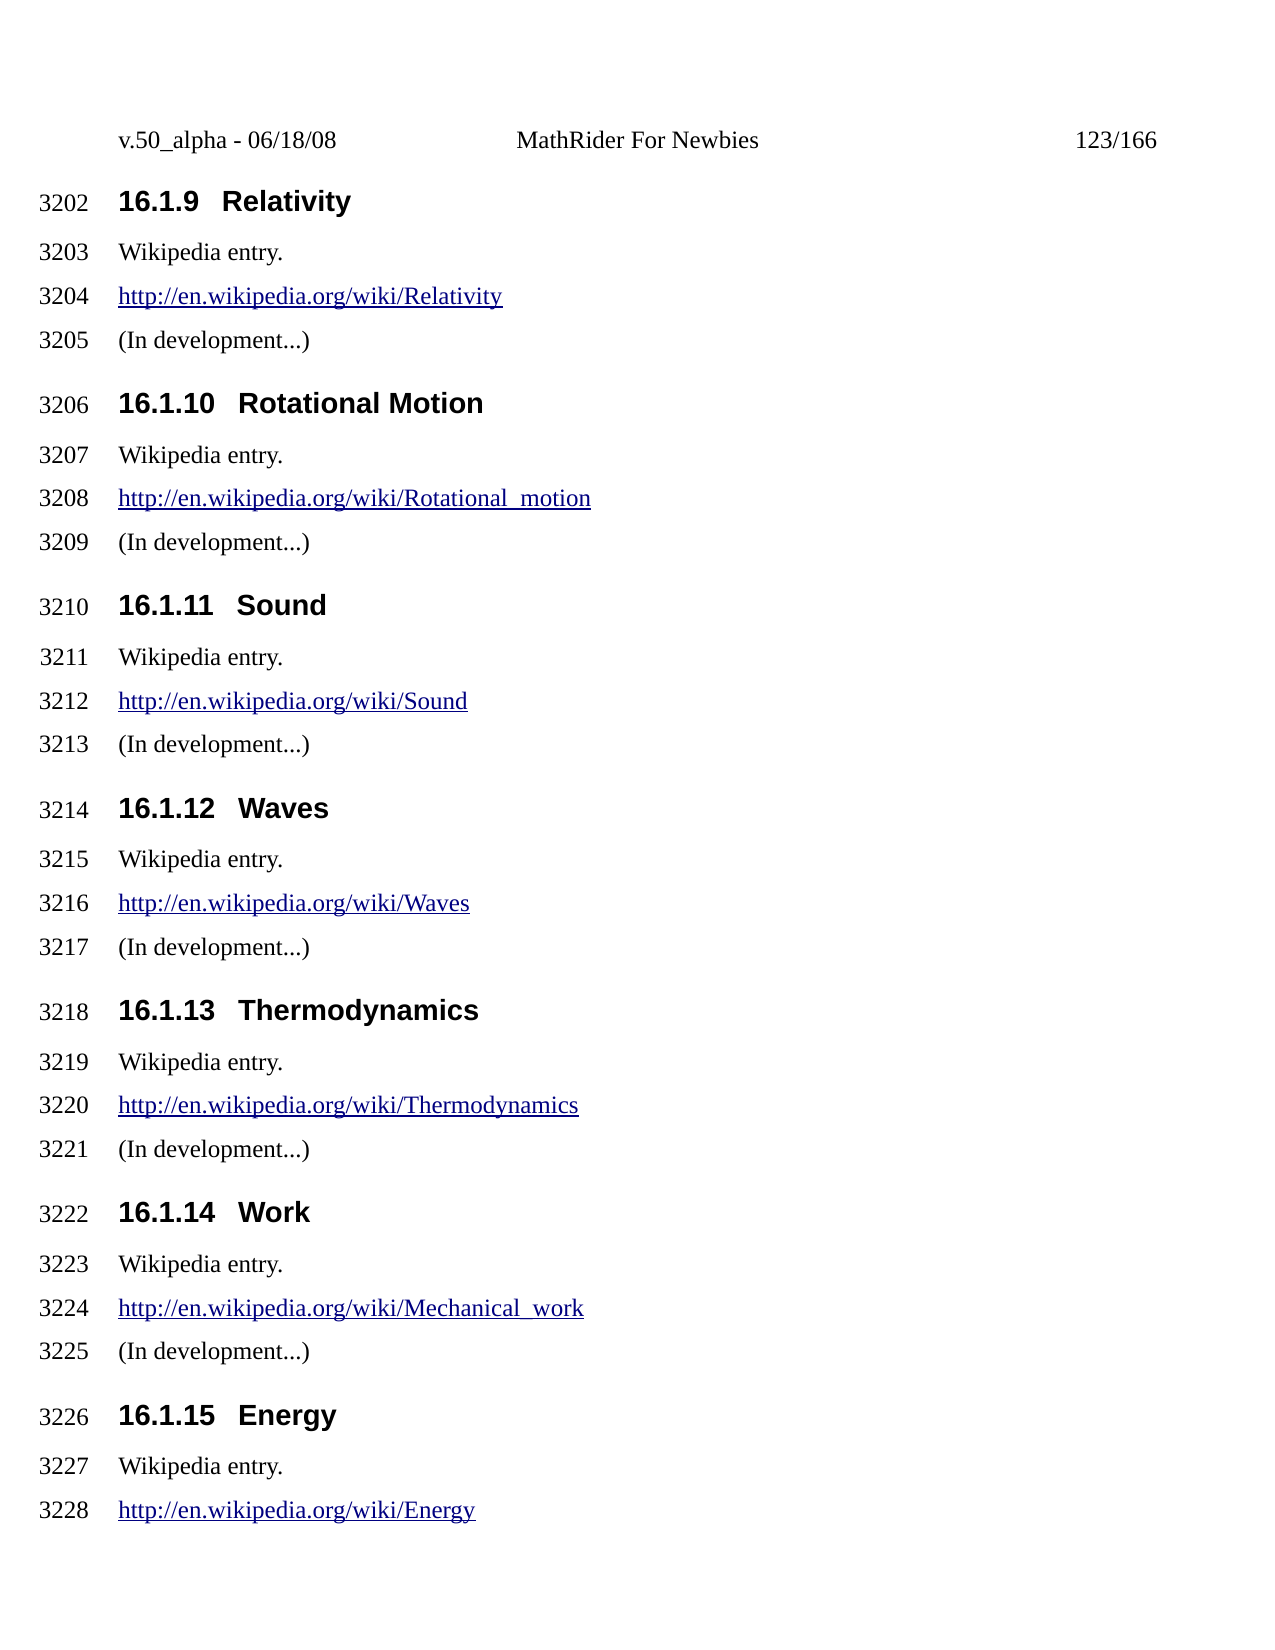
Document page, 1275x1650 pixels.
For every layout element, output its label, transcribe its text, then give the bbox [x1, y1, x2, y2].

text (In development...) [118, 1336, 1157, 1365]
text http://en.wikipedia.org/wiki/Thermodynamics [118, 1090, 1157, 1119]
text Wikipedia entry. [118, 1451, 1157, 1480]
text Wikipedia entry. [118, 440, 1157, 468]
text http://en.wikipedia.org/wiki/Sound [118, 686, 1157, 714]
text (In development...) [118, 729, 1157, 758]
text (In development...) [118, 932, 1157, 961]
subtitle Rotational Motion [118, 386, 1157, 420]
text Wikipedia entry. [118, 844, 1157, 873]
subtitle Thermodynamics [118, 993, 1157, 1027]
subtitle Relativity [118, 184, 1157, 217]
text http://en.wikipedia.org/wiki/Mechanical_work [118, 1293, 1157, 1321]
text (In development...) [118, 527, 1157, 556]
text Wikipedia entry. [118, 642, 1157, 671]
text http://en.wikipedia.org/wiki/Energy [118, 1495, 1157, 1524]
text http://en.wikipedia.org/wiki/Relativity [118, 281, 1157, 310]
subtitle Energy [118, 1398, 1157, 1431]
subtitle Sound [118, 588, 1157, 622]
text Wikipedia entry. [118, 1249, 1157, 1278]
text http://en.wikipedia.org/wiki/Rotational_motion [118, 483, 1157, 512]
text Wikipedia entry. [118, 237, 1157, 266]
text http://en.wikipedia.org/wiki/Waves [118, 888, 1157, 917]
text (In development...) [118, 1134, 1157, 1163]
subtitle Work [118, 1195, 1157, 1229]
subtitle Waves [118, 791, 1157, 824]
text Wikipedia entry. [118, 1047, 1157, 1075]
text (In development...) [118, 325, 1157, 354]
